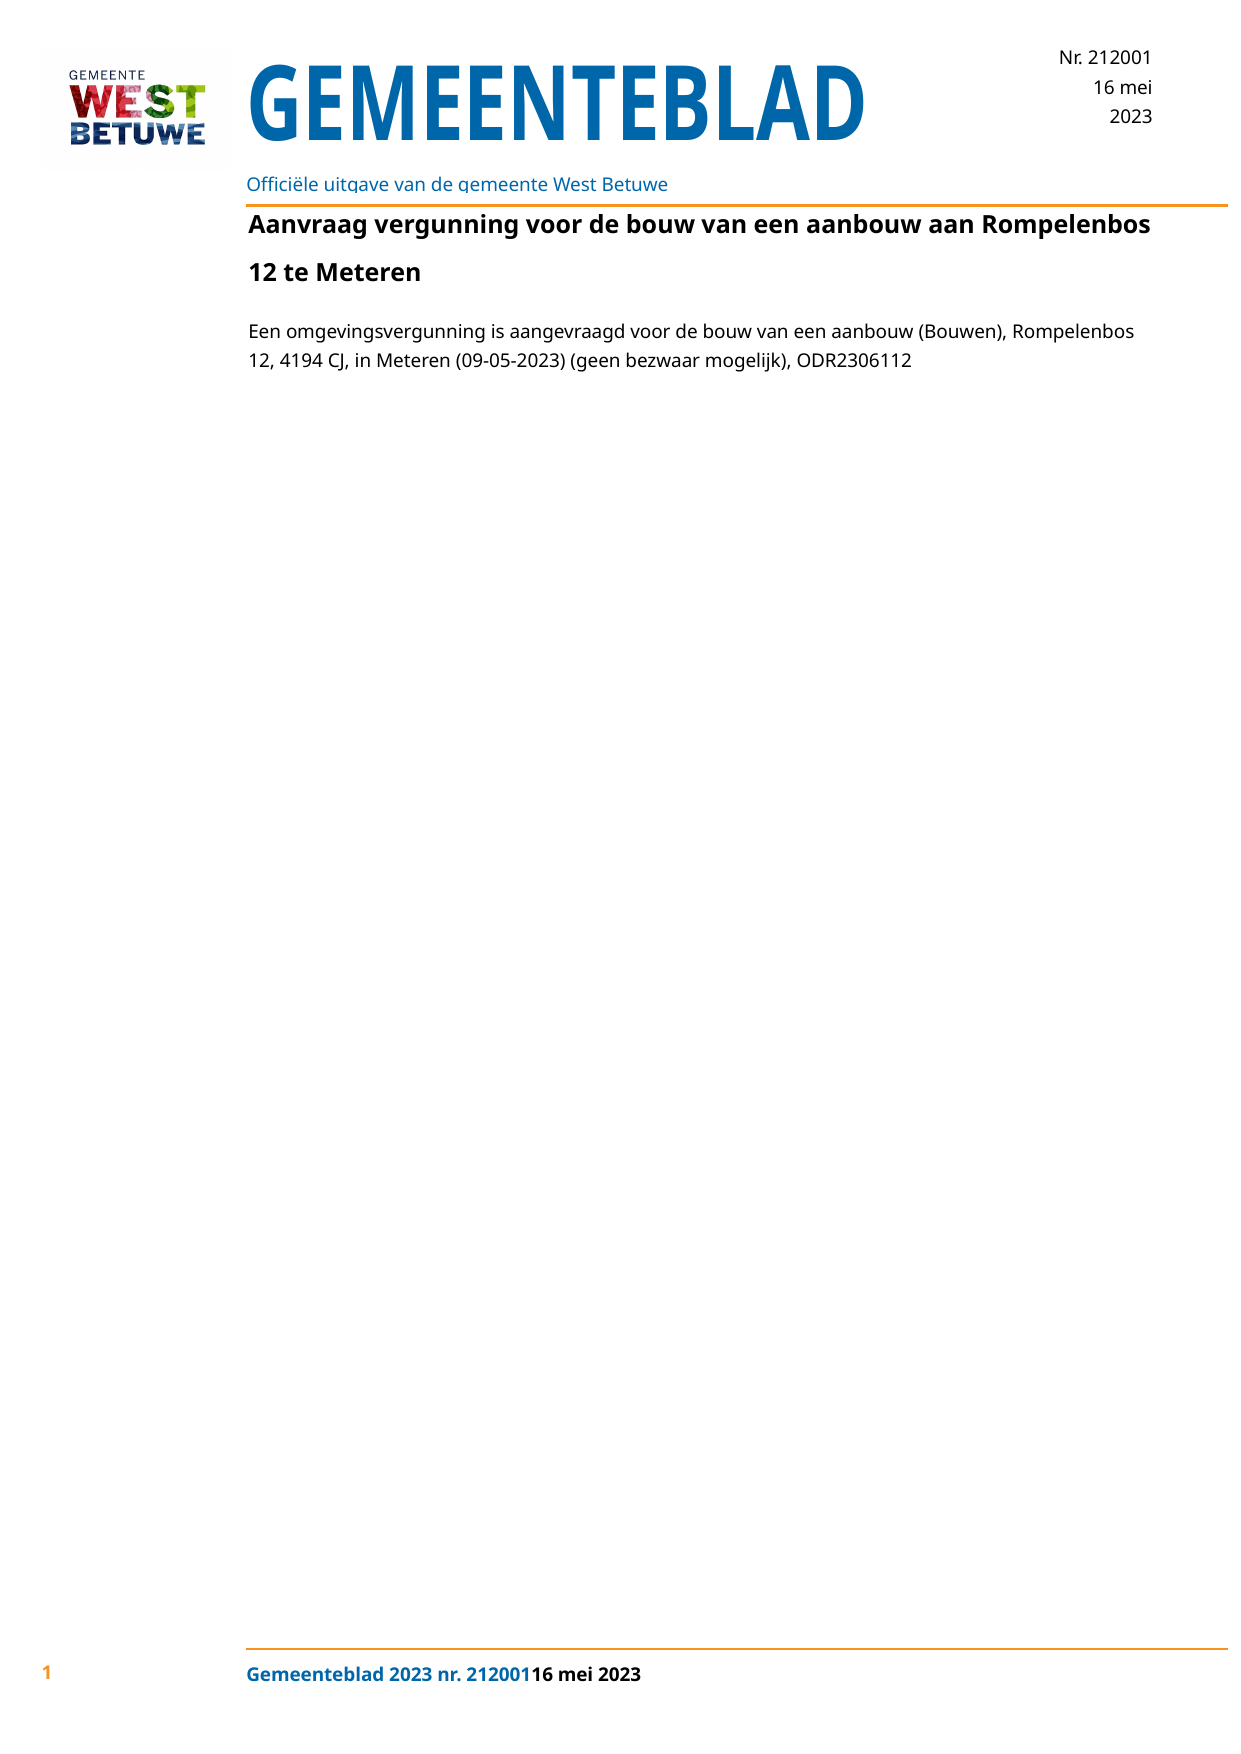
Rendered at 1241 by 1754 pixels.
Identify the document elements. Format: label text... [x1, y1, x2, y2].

text Aanvraag vergunning voor de bouw van een aanbouw aan Rompelenbos 12 te Meteren [248, 207, 1152, 288]
text Een omgevingsvergunning is aangevraagd voor de bouw van een aanbouw (Bouwen), Rompelenbos 12, 4194 CJ, in Meteren (09-05-2023) (geen bezwaar mogelijk), ODR2306112 [248, 318, 1152, 373]
picture [41, 47, 231, 172]
